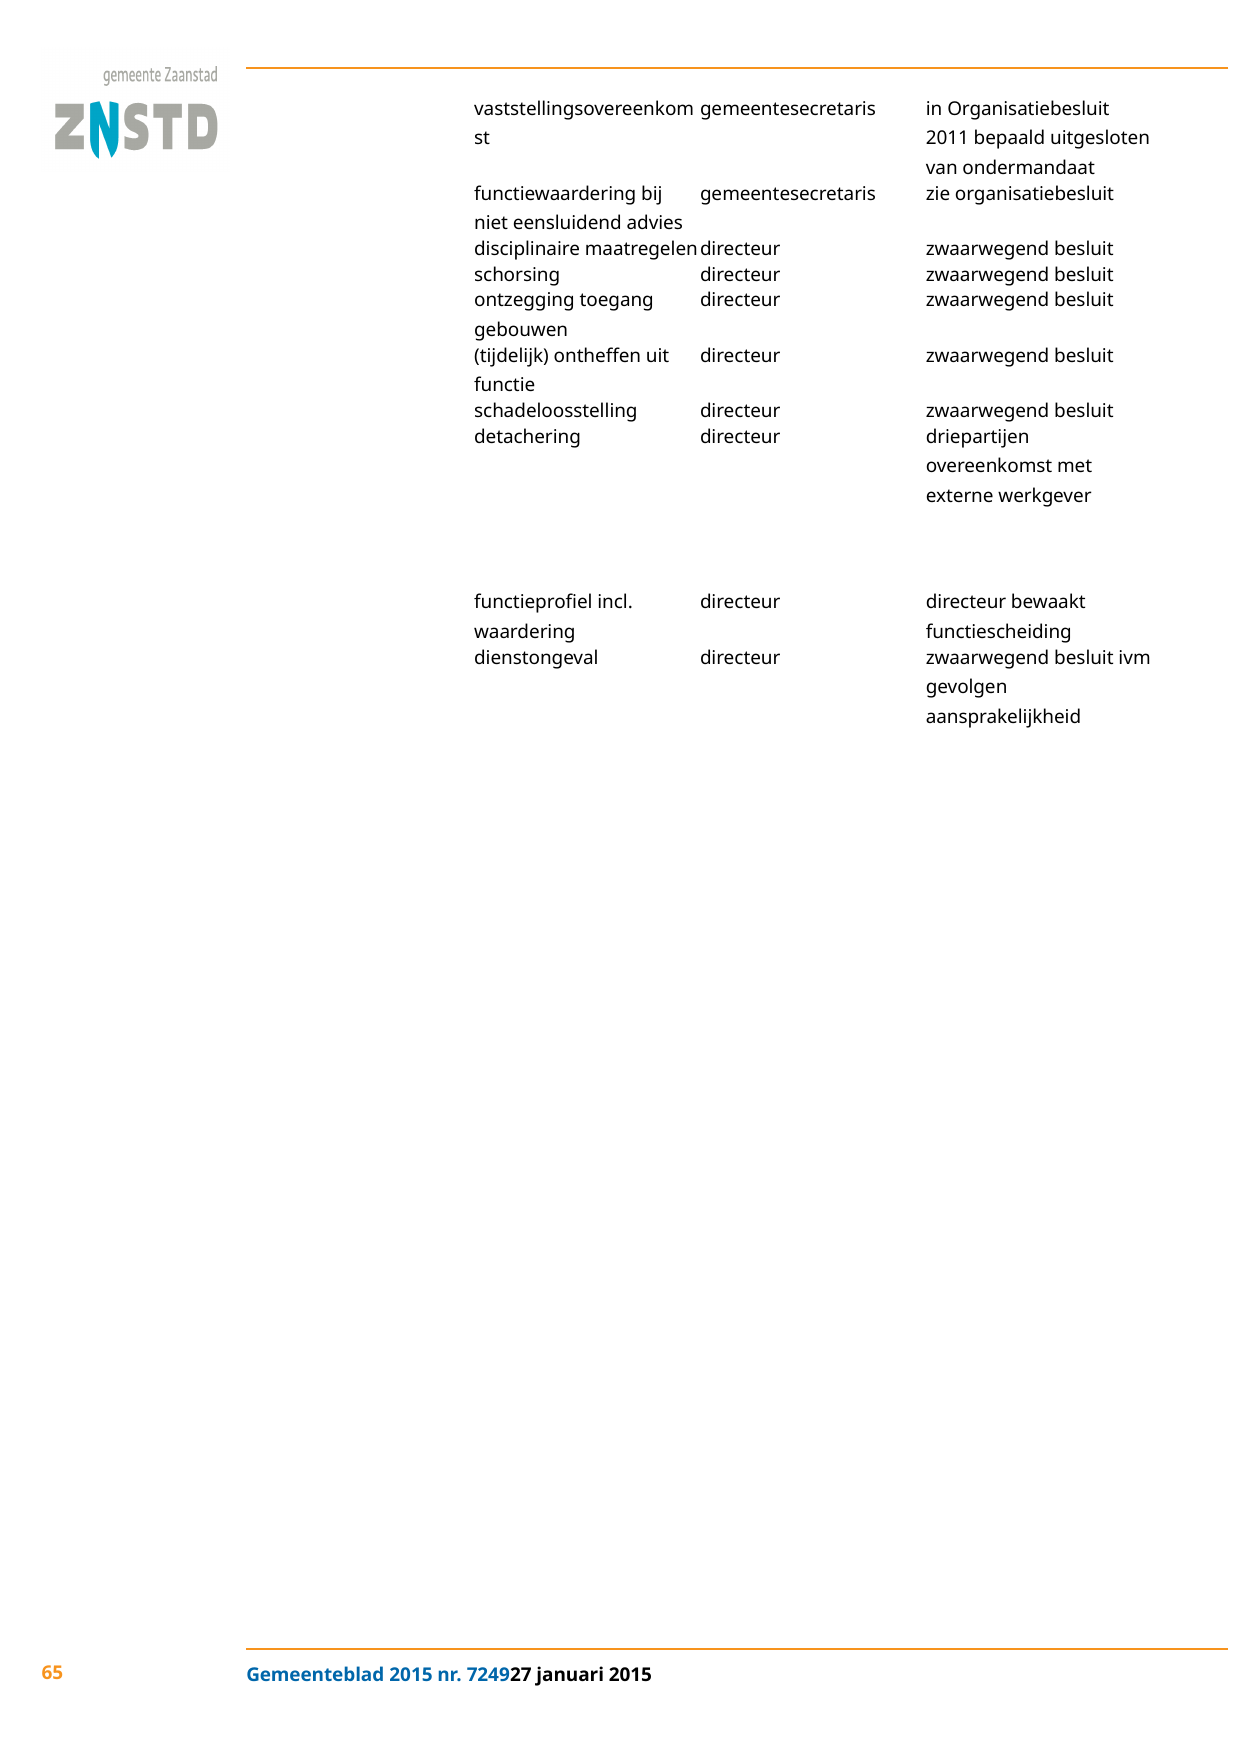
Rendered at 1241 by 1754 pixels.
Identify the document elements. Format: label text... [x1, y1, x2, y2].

table_cell [248, 397, 474, 423]
table_cell ontzegging toegang gebouwen [474, 286, 700, 342]
table_cell schorsing [474, 261, 700, 286]
table_cell driepartijen overeenkomst met externe werkgever [926, 423, 1152, 508]
table_cell (tijdelijk) ontheffen uit functie [474, 342, 700, 397]
table_header directeur [700, 589, 926, 644]
table_cell directeur [700, 397, 926, 423]
table_cell zwaarwegend besluit [926, 342, 1152, 397]
table_cell [248, 261, 474, 286]
table_header directeur bewaakt functiescheiding [926, 589, 1152, 644]
table_header [248, 589, 474, 644]
table_cell zwaarwegend besluit [926, 235, 1152, 261]
table_cell [248, 423, 474, 508]
table_header functieprofiel incl. waardering [474, 589, 700, 644]
table_cell gemeentesecretaris [700, 180, 926, 235]
table_cell [248, 644, 474, 729]
table_cell [248, 286, 474, 342]
table_cell directeur [700, 423, 926, 508]
table_cell [248, 95, 474, 180]
table_cell detachering [474, 423, 700, 508]
table_cell directeur [700, 342, 926, 397]
table_cell gemeentesecretaris [700, 95, 926, 180]
table_cell functiewaardering bij niet eensluidend advies [474, 180, 700, 235]
table_cell [248, 342, 474, 397]
table_cell zwaarwegend besluit [926, 261, 1152, 286]
table_cell directeur [700, 235, 926, 261]
table_cell vaststellingsovereenkomst [474, 95, 700, 180]
table_cell zwaarwegend besluit [926, 286, 1152, 342]
table_cell [248, 180, 474, 235]
table_cell in Organisatiebesluit 2011 bepaald uitgesloten van ondermandaat [926, 95, 1152, 180]
table_cell schadeloosstelling [474, 397, 700, 423]
table_cell directeur [700, 644, 926, 729]
table_cell dienstongeval [474, 644, 700, 729]
picture [41, 47, 231, 172]
table_cell directeur [700, 286, 926, 342]
table_cell [248, 235, 474, 261]
table_cell zwaarwegend besluit [926, 397, 1152, 423]
table_cell zie organisatiebesluit [926, 180, 1152, 235]
table_cell directeur [700, 261, 926, 286]
table_cell zwaarwegend besluit ivm gevolgen aansprakelijkheid [926, 644, 1152, 729]
table_cell disciplinaire maatregelen [474, 235, 700, 261]
